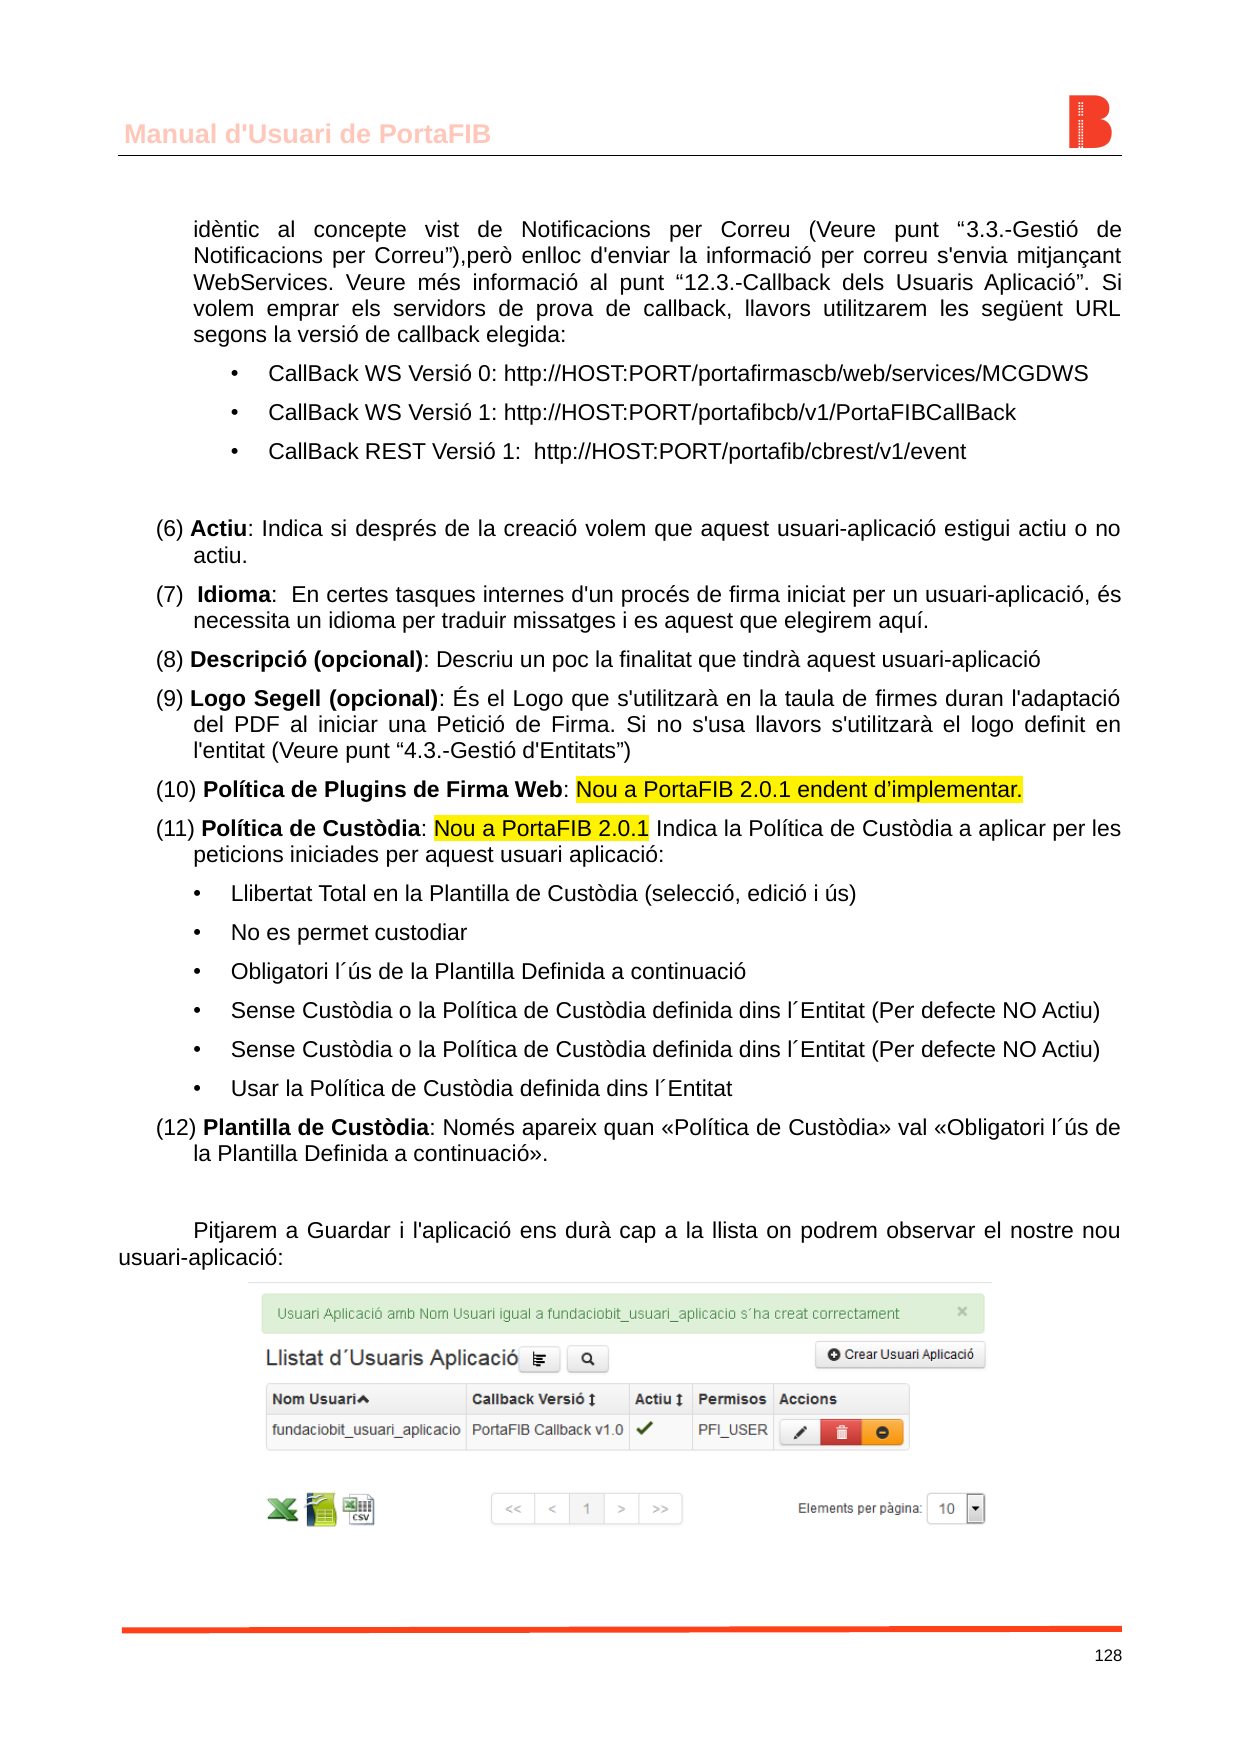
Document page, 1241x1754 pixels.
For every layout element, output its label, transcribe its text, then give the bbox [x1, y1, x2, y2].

list CallBack WS Versió 0: http://HOST:PORT/portafirmascb/web/services/MCGDWS [231, 360, 1122, 386]
list Plantilla de Custòdia: Només apareix quan «Política de Custòdia» val «Obligatori l´ús de la Plantilla Definida a continuació». [156, 1113, 1122, 1166]
list Idioma: En certes tasques internes d'un procés de firma iniciat per un usuari-aplicació, és necessita un idioma per traduir missatges i es aquest que elegirem aquí. [156, 581, 1122, 633]
picture [1063, 94, 1117, 150]
list Descripció (opcional): Descriu un poc la finalitat que tindrà aquest usuari-aplicació [156, 646, 1122, 672]
list No es permet custodiar [193, 919, 1122, 946]
list Logo Segell (opcional): És el Logo que s'utilitzarà en la taula de firmes duran l'adaptació del PDF al iniciar una Petició de Firma. Si no s'usa llavors s'utilitzarà el logo definit en l'entitat (Veure punt “4.3Gestió d'Entitats”) [156, 685, 1122, 764]
picture [248, 1282, 993, 1536]
list Sense Custòdia o la Política de Custòdia definida dins l´Entitat (Per defecte NO Actiu) [193, 1036, 1122, 1062]
list Política de Custòdia: Nou a PortaFIB 2.0.1 Indica la Política de Custòdia a aplicar per les peticions iniciades per aquest usuari aplicació: [156, 815, 1122, 868]
list CallBack REST Versió 1: http://HOST:PORT/portafib/cbrest/v1/event [231, 438, 1122, 464]
list Actiu: Indica si després de la creació volem que aquest usuari-aplicació estigui actiu o no actiu. [156, 515, 1122, 568]
list Sense Custòdia o la Política de Custòdia definida dins l´Entitat (Per defecte NO Actiu) [193, 997, 1122, 1023]
list CallBack WS Versió 1: http://HOST:PORT/portafibcb/v1/PortaFIBCallBack [231, 399, 1122, 425]
list Usar la Política de Custòdia definida dins l´Entitat [193, 1074, 1122, 1101]
text Pitjarem a Guardar i l'aplicació ens durà cap a la llista on podrem observar el nostre nou usuari-aplicació: [118, 1217, 1122, 1270]
list idèntic al concepte vist de Notificacions per Correu (Veure punt “3.3.-Gestió de Notificacions per Correu”),però enlloc d'enviar la informació per correu s'envia mitjançant WebServices. Veure més informació al punt “12.3Callback dels Usuaris Aplicació”. Si volem emprar els servidors de prova de callback, llavors utilitzarem les següent URL segons la versió de callback elegida: [156, 216, 1122, 347]
list Obligatori l´ús de la Plantilla Definida a continuació [193, 958, 1122, 984]
list Llibertat Total en la Plantilla de Custòdia (selecció, edició i ús) [193, 880, 1122, 907]
list Política de Plugins de Firma Web: Nou a PortaFIB 2.0.1 endent d’implementar. [156, 776, 1122, 803]
